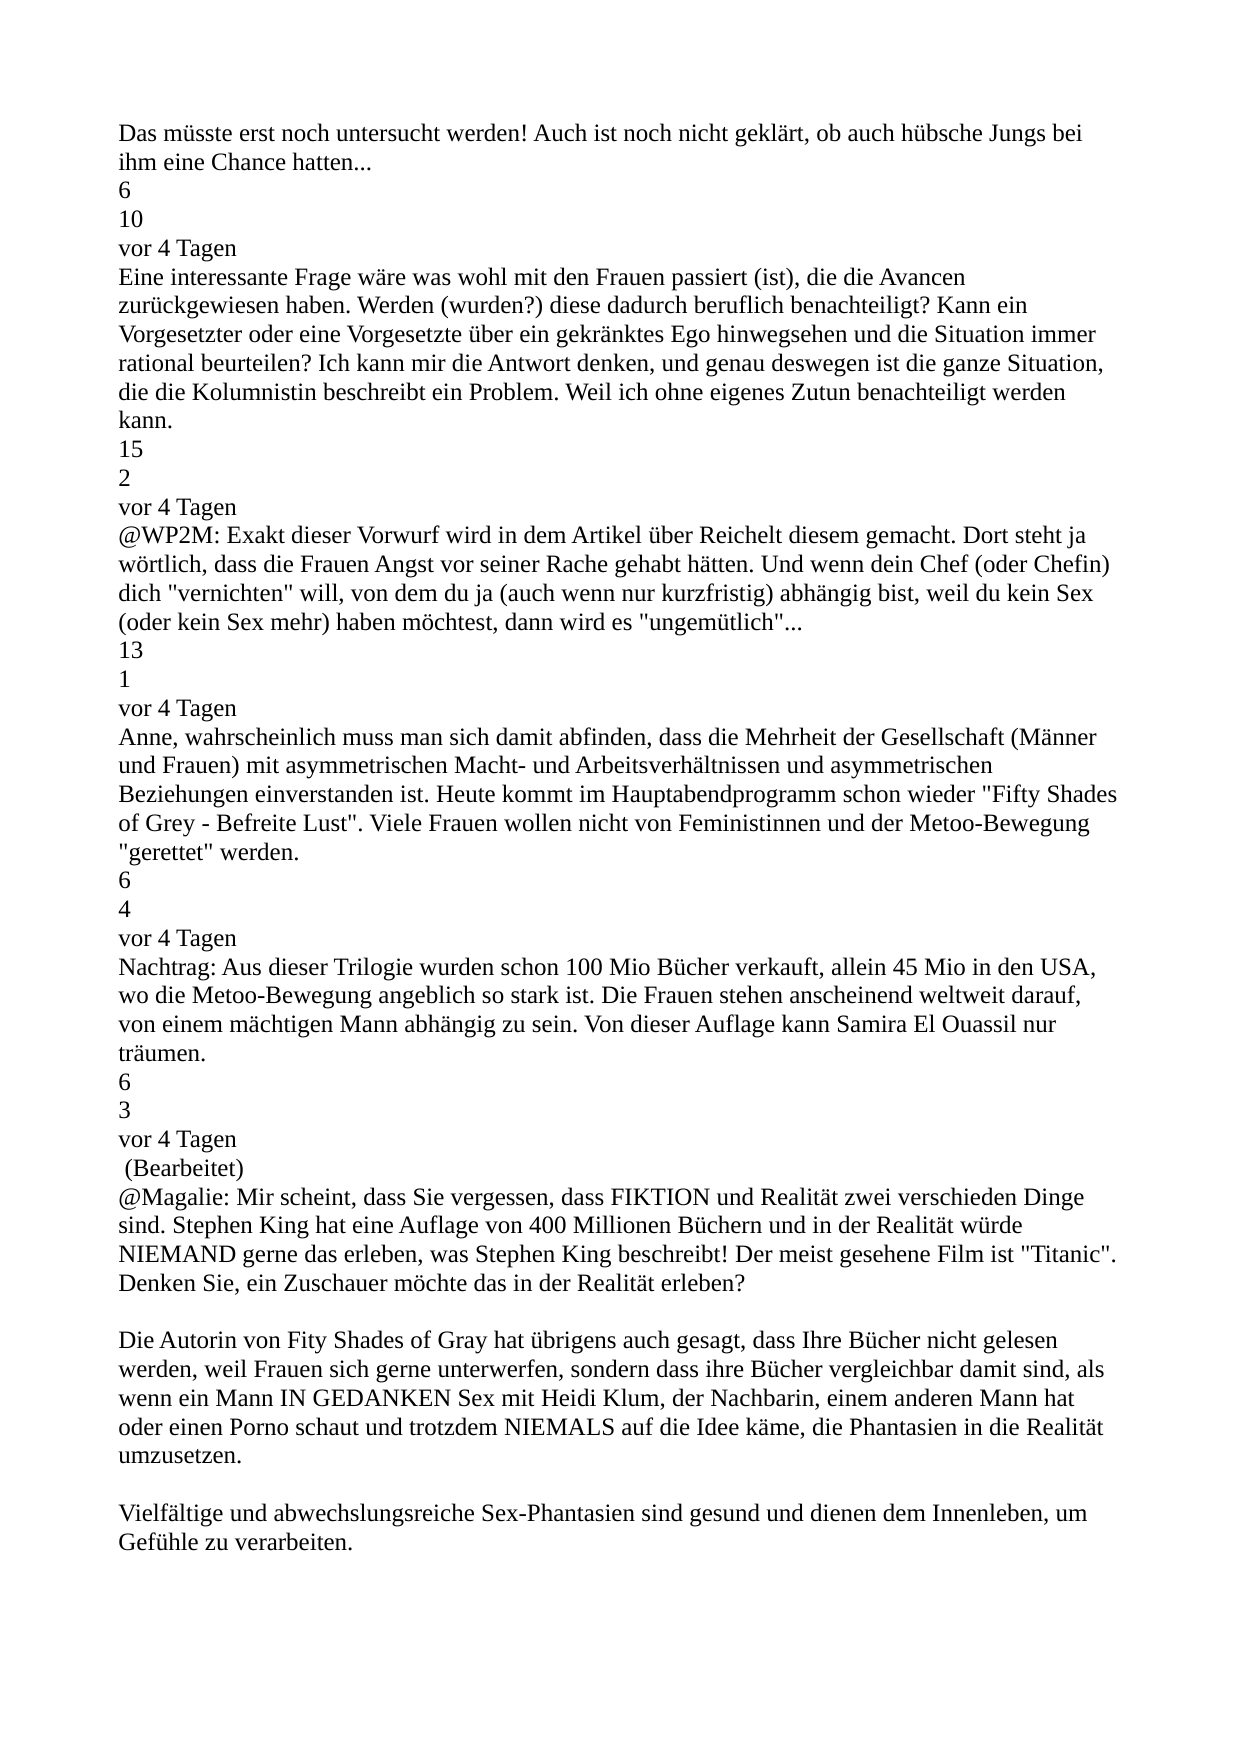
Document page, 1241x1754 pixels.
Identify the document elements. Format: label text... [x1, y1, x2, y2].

text 2 [118, 463, 1122, 492]
text 6 [118, 176, 1122, 204]
text @WP2M: Exakt dieser Vorwurf wird in dem Artikel über Reichelt diesem gemacht. Dort steht ja wörtlich, dass die Frauen Angst vor seiner Rache gehabt hätten. Und wenn dein Chef (oder Chefin) dich "vernichten" will, von dem du ja (auch wenn nur kurzfristig) abhängig bist, weil du kein Sex (oder kein Sex mehr) haben möchtest, dann wird es "ungemütlich"... [118, 521, 1122, 636]
text Das müsste erst noch untersucht werden! Auch ist noch nicht geklärt, ob auch hübsche Jungs bei ihm eine Chance hatten... [118, 118, 1122, 176]
text 13 [118, 636, 1122, 664]
text vor 4 Tagen [118, 923, 1122, 952]
text 10 [118, 204, 1122, 233]
text vor 4 Tagen [118, 693, 1122, 722]
text 3 [118, 1096, 1122, 1124]
text (Bearbeitet) [118, 1153, 1122, 1182]
text Die Autorin von Fity Shades of Gray hat übrigens auch gesagt, dass Ihre Bücher nicht gelesen werden, weil Frauen sich gerne unterwerfen, sondern dass ihre Bücher vergleichbar damit sind, als wenn ein Mann IN GEDANKEN Sex mit Heidi Klum, der Nachbarin, einem anderen Mann hat oder einen Porno schaut und trotzdem NIEMALS auf die Idee käme, die Phantasien in die Realität umzusetzen. [118, 1326, 1122, 1469]
text Vielfältige und abwechslungsreiche Sex-Phantasien sind gesund und dienen dem Innenleben, um Gefühle zu verarbeiten. [118, 1498, 1122, 1556]
text Nachtrag: Aus dieser Trilogie wurden schon 100 Mio Bücher verkauft, allein 45 Mio in den USA, wo die Metoo-Bewegung angeblich so stark ist. Die Frauen stehen anscheinend weltweit darauf, von einem mächtigen Mann abhängig zu sein. Von dieser Auflage kann Samira El Ouassil nur träumen. [118, 952, 1122, 1067]
text 6 [118, 866, 1122, 894]
text Eine interessante Frage wäre was wohl mit den Frauen passiert (ist), die die Avancen zurückgewiesen haben. Werden (wurden?) diese dadurch beruflich benachteiligt? Kann ein Vorgesetzter oder eine Vorgesetzte über ein gekränktes Ego hinwegsehen und die Situation immer rational beurteilen? Ich kann mir die Antwort denken, und genau deswegen ist die ganze Situation, die die Kolumnistin beschreibt ein Problem. Weil ich ohne eigenes Zutun benachteiligt werden kann. [118, 262, 1122, 434]
text Anne, wahrscheinlich muss man sich damit abfinden, dass die Mehrheit der Gesellschaft (Männer und Frauen) mit asymmetrischen Macht- und Arbeitsverhältnissen und asymmetrischen Beziehungen einverstanden ist. Heute kommt im Hauptabendprogramm schon wieder "Fifty Shades of Grey - Befreite Lust". Viele Frauen wollen nicht von Feministinnen und der Metoo-Bewegung "gerettet" werden. [118, 722, 1122, 866]
text vor 4 Tagen [118, 492, 1122, 521]
text vor 4 Tagen [118, 233, 1122, 262]
text 6 [118, 1067, 1122, 1096]
text vor 4 Tagen [118, 1124, 1122, 1153]
text 4 [118, 894, 1122, 923]
text 15 [118, 434, 1122, 463]
text 1 [118, 664, 1122, 693]
text @Magalie: Mir scheint, dass Sie vergessen, dass FIKTION und Realität zwei verschieden Dinge sind. Stephen King hat eine Auflage von 400 Millionen Büchern und in der Realität würde NIEMAND gerne das erleben, was Stephen King beschreibt! Der meist gesehene Film ist "Titanic". Denken Sie, ein Zuschauer möchte das in der Realität erleben? [118, 1182, 1122, 1297]
